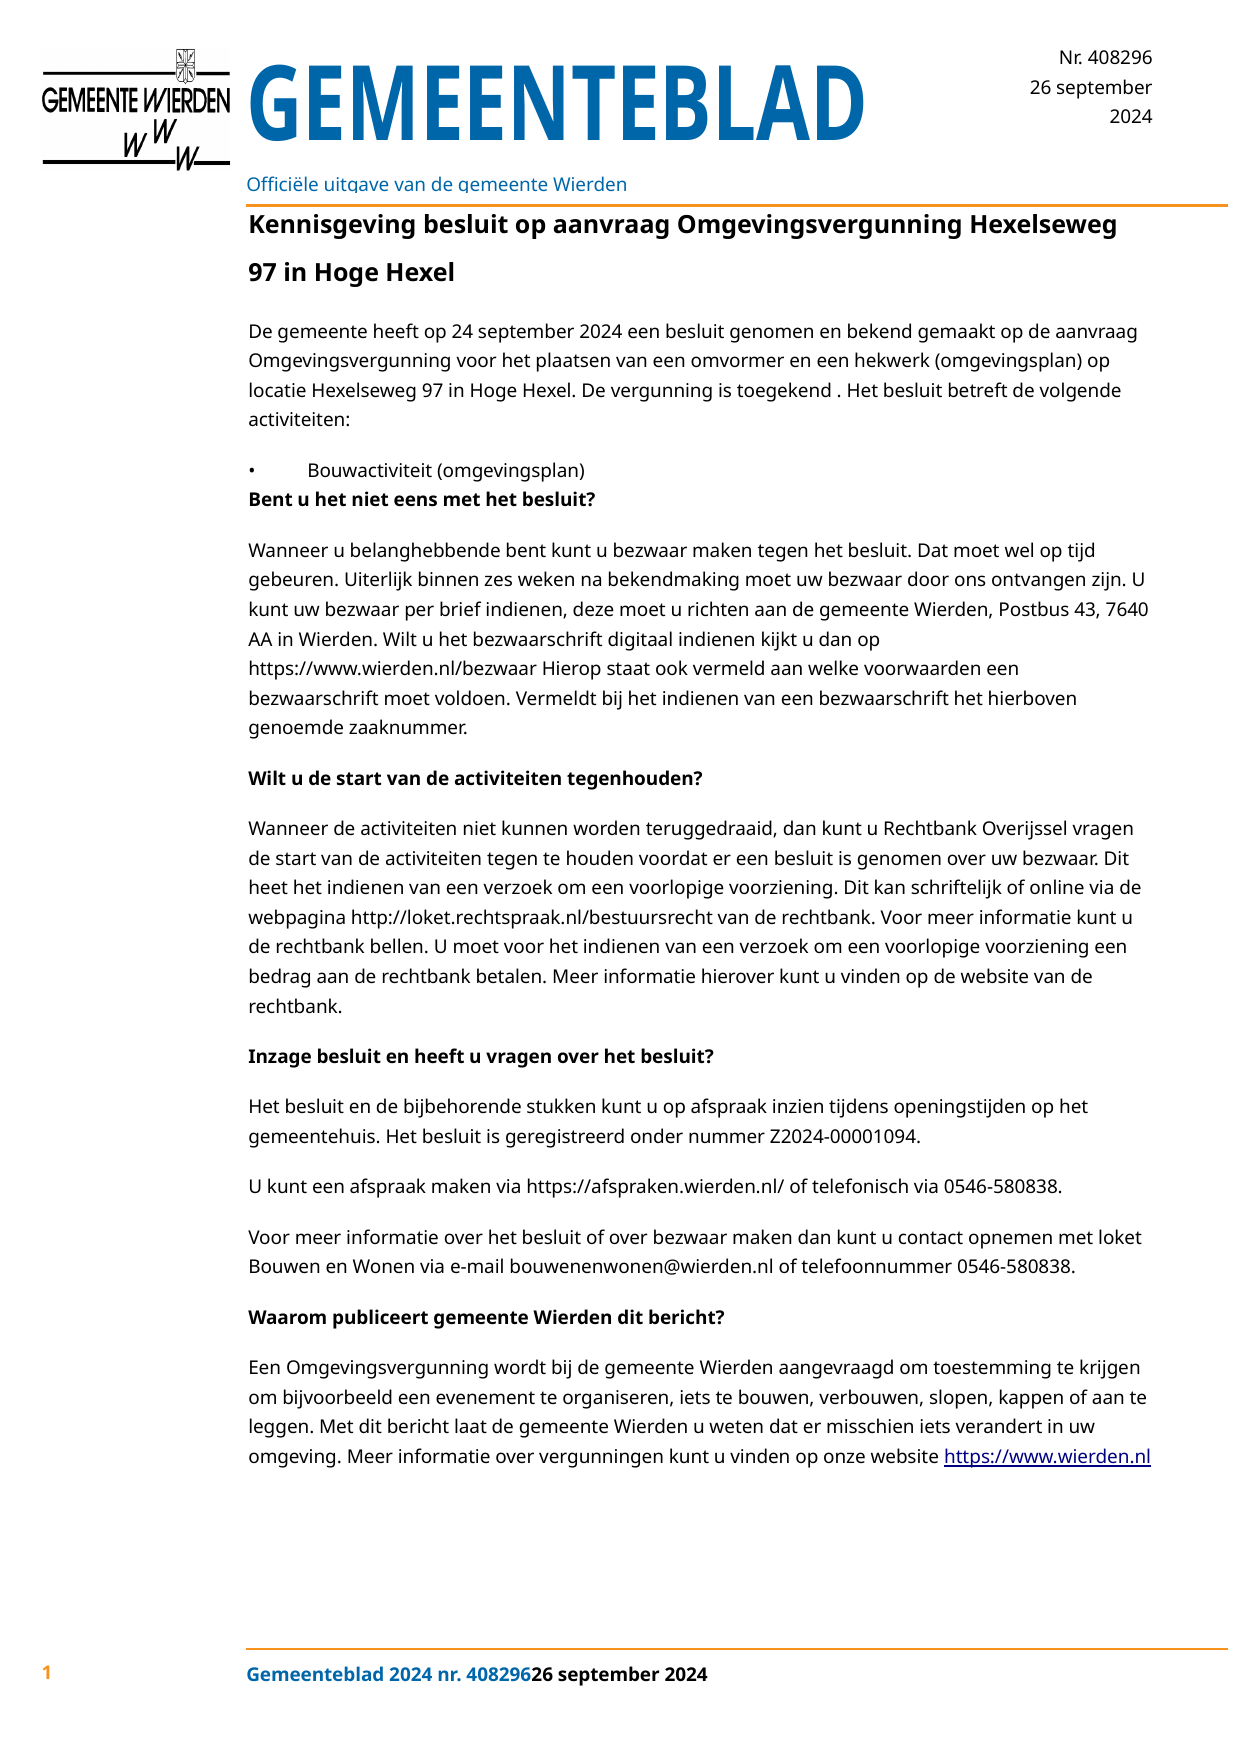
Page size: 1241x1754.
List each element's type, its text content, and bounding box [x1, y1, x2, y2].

text Inzage besluit en heeft u vragen over het besluit? [248, 1043, 1152, 1069]
text Wanneer u belanghebbende bent kunt u bezwaar maken tegen het besluit. Dat moet wel op tijd gebeuren. Uiterlijk binnen zes weken na bekendmaking moet uw bezwaar door ons ontvangen zijn. U kunt uw bezwaar per brief indienen, deze moet u richten aan de gemeente Wierden, Postbus 43, 7640 AA in Wierden. Wilt u het bezwaarschrift digitaal indienen kijkt u dan op https://www.wierden.nl/bezwaar Hierop staat ook vermeld aan welke voorwaarden een bezwaarschrift moet voldoen. Vermeldt bij het indienen van een bezwaarschrift het hierboven genoemde zaaknummer. [248, 537, 1152, 740]
list Bouwactiviteit (omgevingsplan) [248, 457, 1152, 483]
text De gemeente heeft op 24 september 2024 een besluit genomen en bekend gemaakt op de aanvraag Omgevingsvergunning voor het plaatsen van een omvormer en een hekwerk (omgevingsplan) op locatie Hexelseweg 97 in Hoge Hexel. De vergunning is toegekend . Het besluit betreft de volgende activiteiten: [248, 318, 1152, 432]
text Bent u het niet eens met het besluit? [248, 487, 1152, 512]
text Waarom publiceert gemeente Wierden dit bericht? [248, 1304, 1152, 1330]
picture [41, 47, 231, 172]
text Wanneer de activiteiten niet kunnen worden teruggedraaid, dan kunt u Rechtbank Overijssel vragen de start van de activiteiten tegen te houden voordat er een besluit is genomen over uw bezwaar. Dit heet het indienen van een verzoek om een voorlopige voorziening. Dit kan schriftelijk of online via de webpagina http://loket.rechtspraak.nl/bestuursrecht van de rechtbank. Voor meer informatie kunt u de rechtbank bellen. U moet voor het indienen van een verzoek om een voorlopige voorziening een bedrag aan de rechtbank betalen. Meer informatie hierover kunt u vinden op de website van de rechtbank. [248, 815, 1152, 1019]
text Voor meer informatie over het besluit of over bezwaar maken dan kunt u contact opnemen met loket Bouwen en Wonen via e-mail bouwenenwonen@wierden.nl of telefoonnummer 0546-580838. [248, 1224, 1152, 1279]
text U kunt een afspraak maken via https://afspraken.wierden.nl/ of telefonisch via 0546-580838. [248, 1174, 1152, 1199]
text Wilt u de start van de activiteiten tegenhouden? [248, 765, 1152, 791]
text Kennisgeving besluit op aanvraag Omgevingsvergunning Hexelseweg 97 in Hoge Hexel [248, 207, 1152, 288]
text Een Omgevingsvergunning wordt bij de gemeente Wierden aangevraagd om toestemming te krijgen om bijvoorbeeld een evenement te organiseren, iets te bouwen, verbouwen, slopen, kappen of aan te leggen. Met dit bericht laat de gemeente Wierden u weten dat er misschien iets verandert in uw omgeving. Meer informatie over vergunningen kunt u vinden op onze website https://www.wierden.nl [248, 1354, 1152, 1469]
text Het besluit en de bijbehorende stukken kunt u op afspraak inzien tijdens openingstijden op het gemeentehuis. Het besluit is geregistreerd onder nummer Z2024-00001094. [248, 1094, 1152, 1149]
